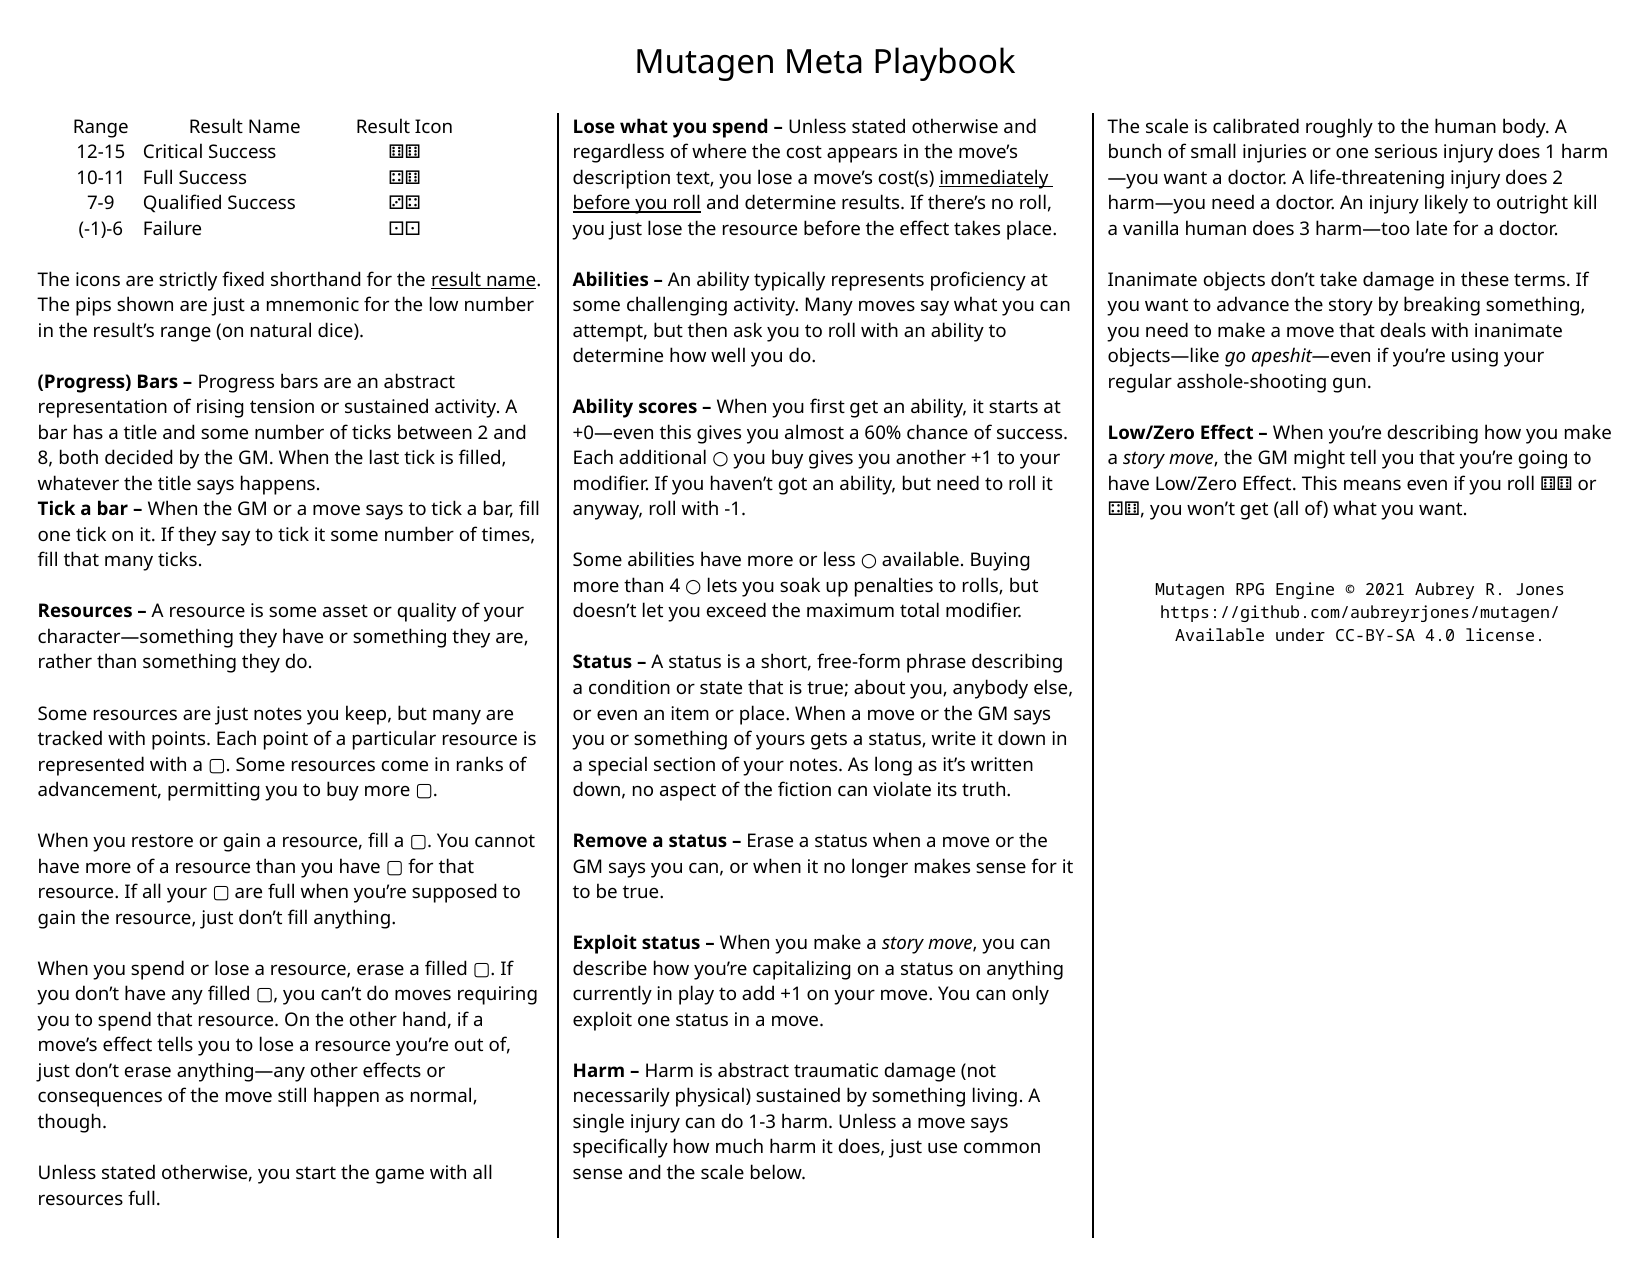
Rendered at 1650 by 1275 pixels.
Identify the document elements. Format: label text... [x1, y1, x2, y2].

table_cell Full Success [143, 164, 347, 189]
text Resources – A resource is some asset or quality of your character—something they have or something they are, rather than something they do. [37, 598, 542, 674]
table_header Result Icon [347, 113, 462, 138]
text When you restore or gain a resource, fill a ▢. You cannot have more of a resource than you have ▢ for that resource. If all your ▢ are full when you’re supposed to gain the resource, just don’t fill anything. [37, 827, 542, 929]
text Exploit status – When you make a story move, you can describe how you’re capitalizing on a status on anything currently in play to add +1 on your move. You can only exploit one status in a move. [572, 929, 1077, 1032]
table_header Mutagen RPG Engine © 2021 Aubrey R. Jones https://github.com/aubreyrjones/mutagen/ Available under CC-BY-SA 4.0 license. [1108, 572, 1612, 652]
table_cell 10-11 [59, 164, 143, 189]
table_cell ⚂⚃ [347, 190, 462, 215]
table_cell 7-9 [59, 190, 143, 215]
table_header Result Name [143, 113, 347, 138]
text Inanimate objects don’t take damage in these terms. If you want to advance the story by breaking something, you need to make a move that deals with inanimate objects—like go apeshit—even if you’re using your regular asshole-shooting gun. [1107, 266, 1612, 394]
text Remove a status – Erase a status when a move or the GM says you can, or when it no longer makes sense for it to be true. [572, 827, 1077, 904]
text Ability scores – When you first get an ability, it starts at +0—even this gives you almost a 60% chance of success. Each additional ○ you buy gives you another +1 to your modifier. If you haven’t got an ability, but need to roll it anyway, roll with -1. [572, 394, 1077, 521]
table_cell Critical Success [143, 139, 347, 164]
text Harm – Harm is abstract traumatic damage (not necessarily physical) sustained by something living. A single injury can do 1-3 harm. Unless a move says specifically how much harm it does, just use common sense and the scale below. [572, 1057, 1077, 1185]
text Abilities – An ability typically represents proficiency at some challenging activity. Many moves say what you can attempt, but then ask you to roll with an ability to determine how well you do. [572, 266, 1077, 368]
text Tick a bar – When the GM or a move says to tick a bar, fill one tick on it. If they say to tick it some number of times, fill that many ticks. [37, 496, 542, 572]
table_cell (-1)-6 [59, 215, 143, 241]
table_cell Qualified Success [143, 190, 347, 215]
table_cell ⚀⚀ [347, 215, 462, 241]
table_cell Failure [143, 215, 347, 241]
text The icons are strictly fixed shorthand for the result name. The pips shown are just a mnemonic for the low number in the result’s range (on natural dice). [37, 266, 542, 343]
text Status – A status is a short, free-form phrase describing a condition or state that is true; about you, anybody else, or even an item or place. When a move or the GM says you or something of yours gets a status, write it down in a special section of your notes. As long as it’s written down, no aspect of the fiction can violate its truth. [572, 649, 1077, 802]
table_header Range [59, 113, 143, 138]
text Unless stated otherwise, you start the game with all resources full. [37, 1159, 542, 1210]
text The scale is calibrated roughly to the human body. A bunch of small injuries or one serious injury does 1 harm—you want a doctor. A life-threatening injury does 2 harm—you need a doctor. An injury likely to outright kill a vanilla human does 3 harm—too late for a doctor. [1107, 113, 1612, 241]
text Some abilities have more or less ○ available. Buying more than 4 ○ lets you soak up penalties to rolls, but doesn’t let you exceed the maximum total modifier. [572, 547, 1077, 623]
text (Progress) Bars – Progress bars are an abstract representation of rising tension or sustained activity. A bar has a title and some number of ticks between 2 and 8, both decided by the GM. When the last tick is filled, whatever the title says happens. [37, 368, 542, 496]
text When you spend or lose a resource, erase a filled ▢. If you don’t have any filled ▢, you can’t do moves requiring you to spend that resource. On the other hand, if a move’s effect tells you to lose a resource you’re out of, just don’t erase anything—any other effects or consequences of the move still happen as normal, though. [37, 955, 542, 1134]
text Low/Zero Effect – When you’re describing how you make a story move, the GM might tell you that you’re going to have Low/Zero Effect. This means even if you roll ⚅⚅ or ⚃⚅, you won’t get (all of) what you want. [1107, 419, 1612, 521]
table_cell 12-15 [59, 139, 143, 164]
table_cell ⚃⚅ [347, 164, 462, 189]
text Lose what you spend – Unless stated otherwise and regardless of where the cost appears in the move’s description text, you lose a move’s cost(s) immediately before you roll and determine results. If there’s no roll, you just lose the resource before the effect takes place. [572, 113, 1077, 241]
table_cell ⚅⚅ [347, 139, 462, 164]
text Some resources are just notes you keep, but many are tracked with points. Each point of a particular resource is represented with a ▢. Some resources come in ranks of advancement, permitting you to buy more ▢. [37, 700, 542, 802]
